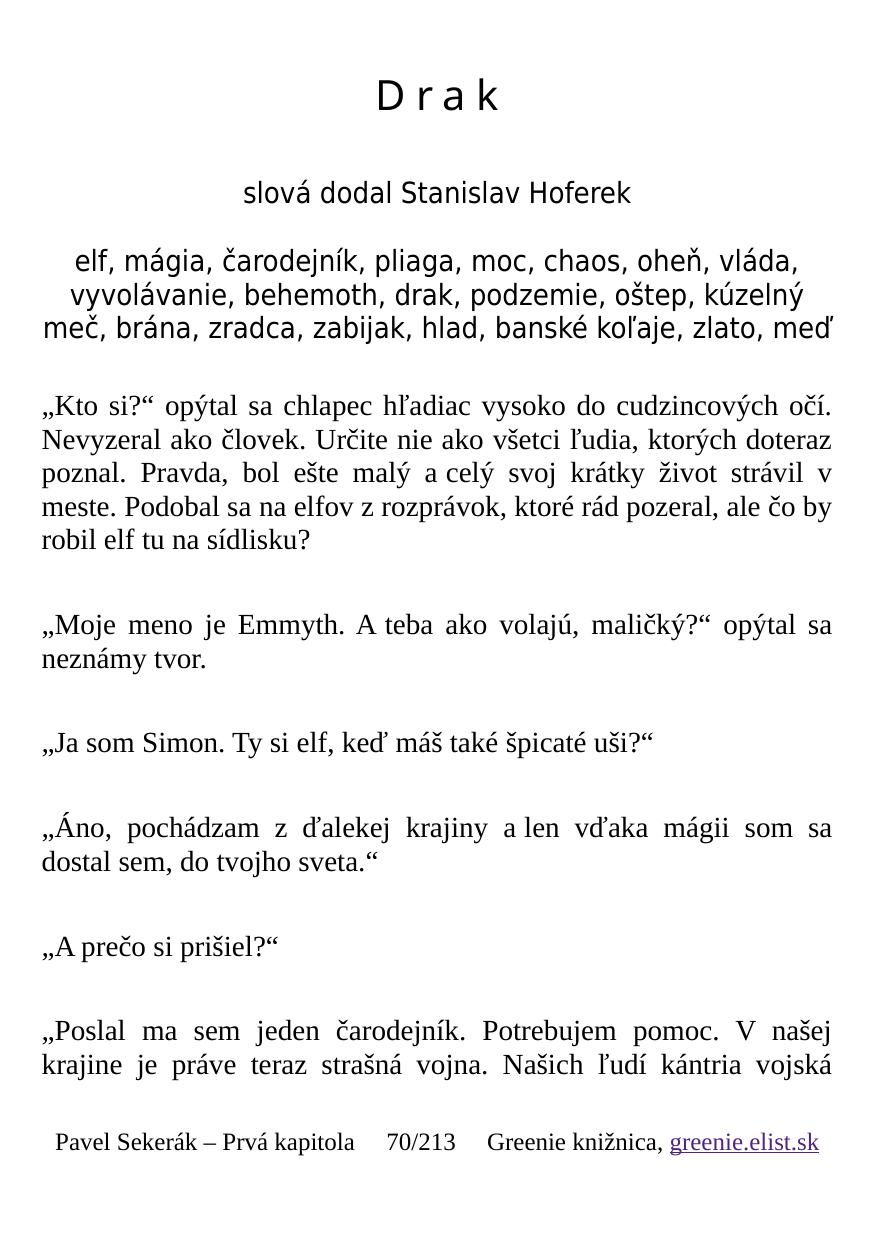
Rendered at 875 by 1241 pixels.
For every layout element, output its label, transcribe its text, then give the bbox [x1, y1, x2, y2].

text „Ja som Simon. Ty si elf, keď máš také špicaté uši?“ [41, 726, 833, 759]
text „Kto si?“ opýtal sa chlapec hľadiac vysoko do cudzincových očí. Nevyzeral ako človek. Určite nie ako všetci ľudia, ktorých doteraz poznal. Pravda, bol ešte malý a celý svoj krátky život strávil v meste. Podobal sa na elfov z rozprávok, ktoré rád pozeral, ale čo by robil elf tu na sídlisku? [41, 388, 833, 556]
text „Poslal ma sem jeden čarodejník. Potrebujem pomoc. V našej krajine je práve teraz strašná vojna. Našich ľudí kántria vojská [41, 1013, 833, 1081]
text „Moje meno je Emmyth. A teba ako volajú, maličký?“ opýtal sa neznámy tvor. [41, 607, 833, 674]
text „Áno, pochádzam z ďalekej krajiny a len vďaka mágii som sa dostal sem, do tvojho sveta.“ [41, 810, 833, 877]
text elf, mágia, čarodejník, pliaga, moc, chaos, oheň, vláda, vyvolávanie, behemoth, drak, podzemie, oštep, kúzelný meč, brána, zradca, zabijak, hlad, banské koľaje, zlato, meď [41, 244, 833, 346]
subtitle Drak [41, 66, 833, 123]
text „A prečo si prišiel?“ [41, 929, 833, 962]
text slová dodal Stanislav Hoferek [41, 176, 833, 210]
